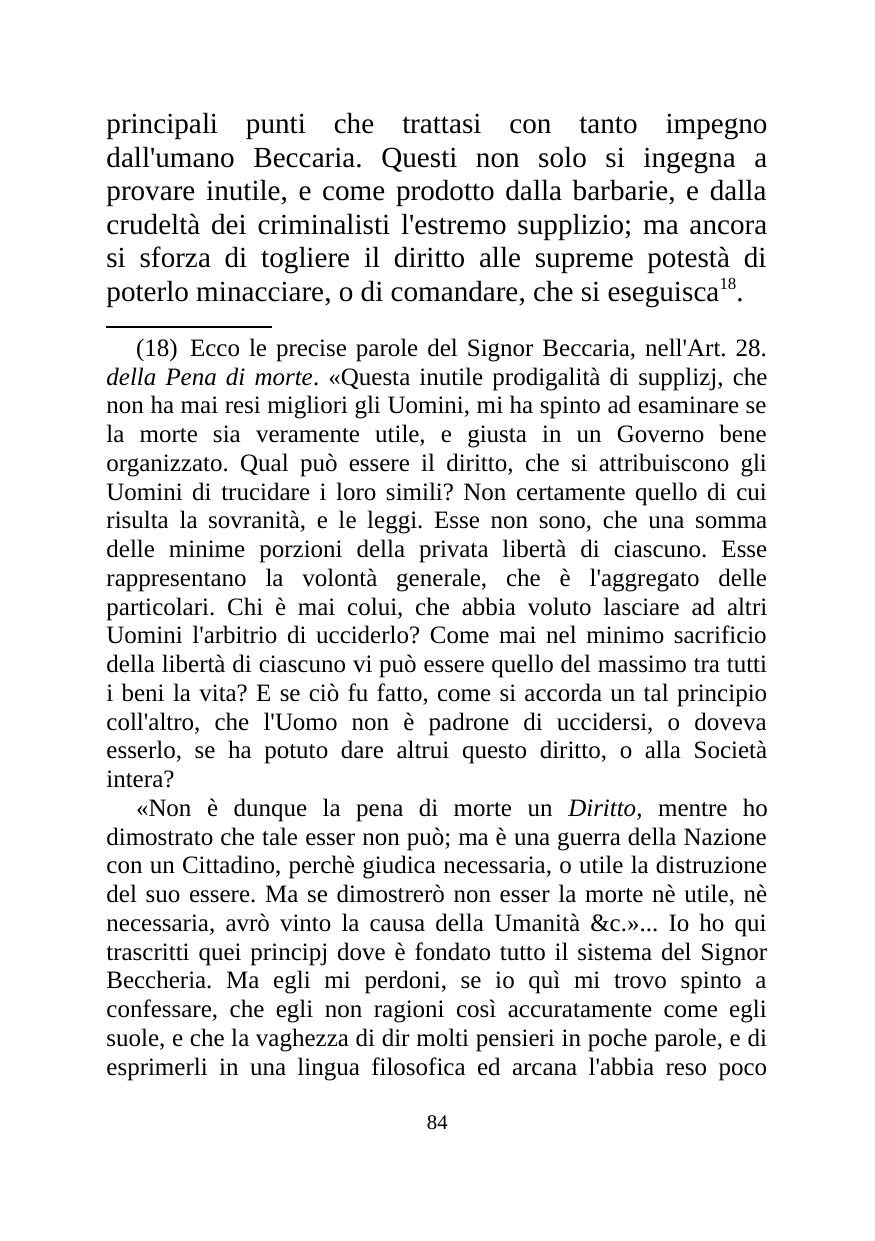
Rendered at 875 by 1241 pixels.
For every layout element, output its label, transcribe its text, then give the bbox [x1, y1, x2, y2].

text Ecco le precise parole del Signor Beccaria, nell'Art. 28. della Pena di morte. «Questa inutile prodigalità di supplizj, che non ha mai resi migliori gli Uomini, mi ha spinto ad esaminare se la morte sia veramente utile, e giusta in un Governo bene organizzato. Qual può essere il diritto, che si attribuiscono gli Uomini di trucidare i loro simili? Non certamente quello di cui risulta la sovranità, e le leggi. Esse non sono, che una somma delle minime porzioni della privata libertà di ciascuno. Esse rappresentano la volontà generale, che è l'aggregato delle particolari. Chi è mai colui, che abbia voluto lasciare ad altri Uomini l'arbitrio di ucciderlo? Come mai nel minimo sacrificio della libertà di ciascuno vi può essere quello del massimo tra tutti i beni la vita? E se ciò fu fatto, come si accorda un tal principio coll'altro, che l'Uomo non è padrone di uccidersi, o doveva esserlo, se ha potuto dare altrui questo diritto, o alla Società intera? [106, 333, 768, 793]
text principali punti che trattasi con tanto impegno dall'umano Beccaria. Questi non solo si ingegna a provare inutile, e come prodotto dalla barbarie, e dalla crudeltà dei criminalisti l'estremo supplizio; ma ancora si sforza di togliere il diritto alle supreme potestà di poterlo minacciare, o di comandare, che si eseguisca. [106, 106, 768, 307]
text «Non è dunque la pena di morte un Diritto, mentre ho dimostrato che tale esser non può; ma è una guerra della Nazione con un Cittadino, perchè giudica necessaria, o utile la distruzione del suo essere. Ma se dimostrerò non esser la morte nè utile, nè necessaria, avrò vinto la causa della Umanità &c.»... Io ho qui trascritti quei principj dove è fondato tutto il sistema del Signor Beccheria. Ma egli mi perdoni, se io quì mi trovo spinto a confessare, che egli non ragioni così accuratamente come egli suole, e che la vaghezza di dir molti pensieri in poche parole, e di esprimerli in una lingua filosofica ed arcana l'abbia reso poco [106, 793, 768, 1080]
